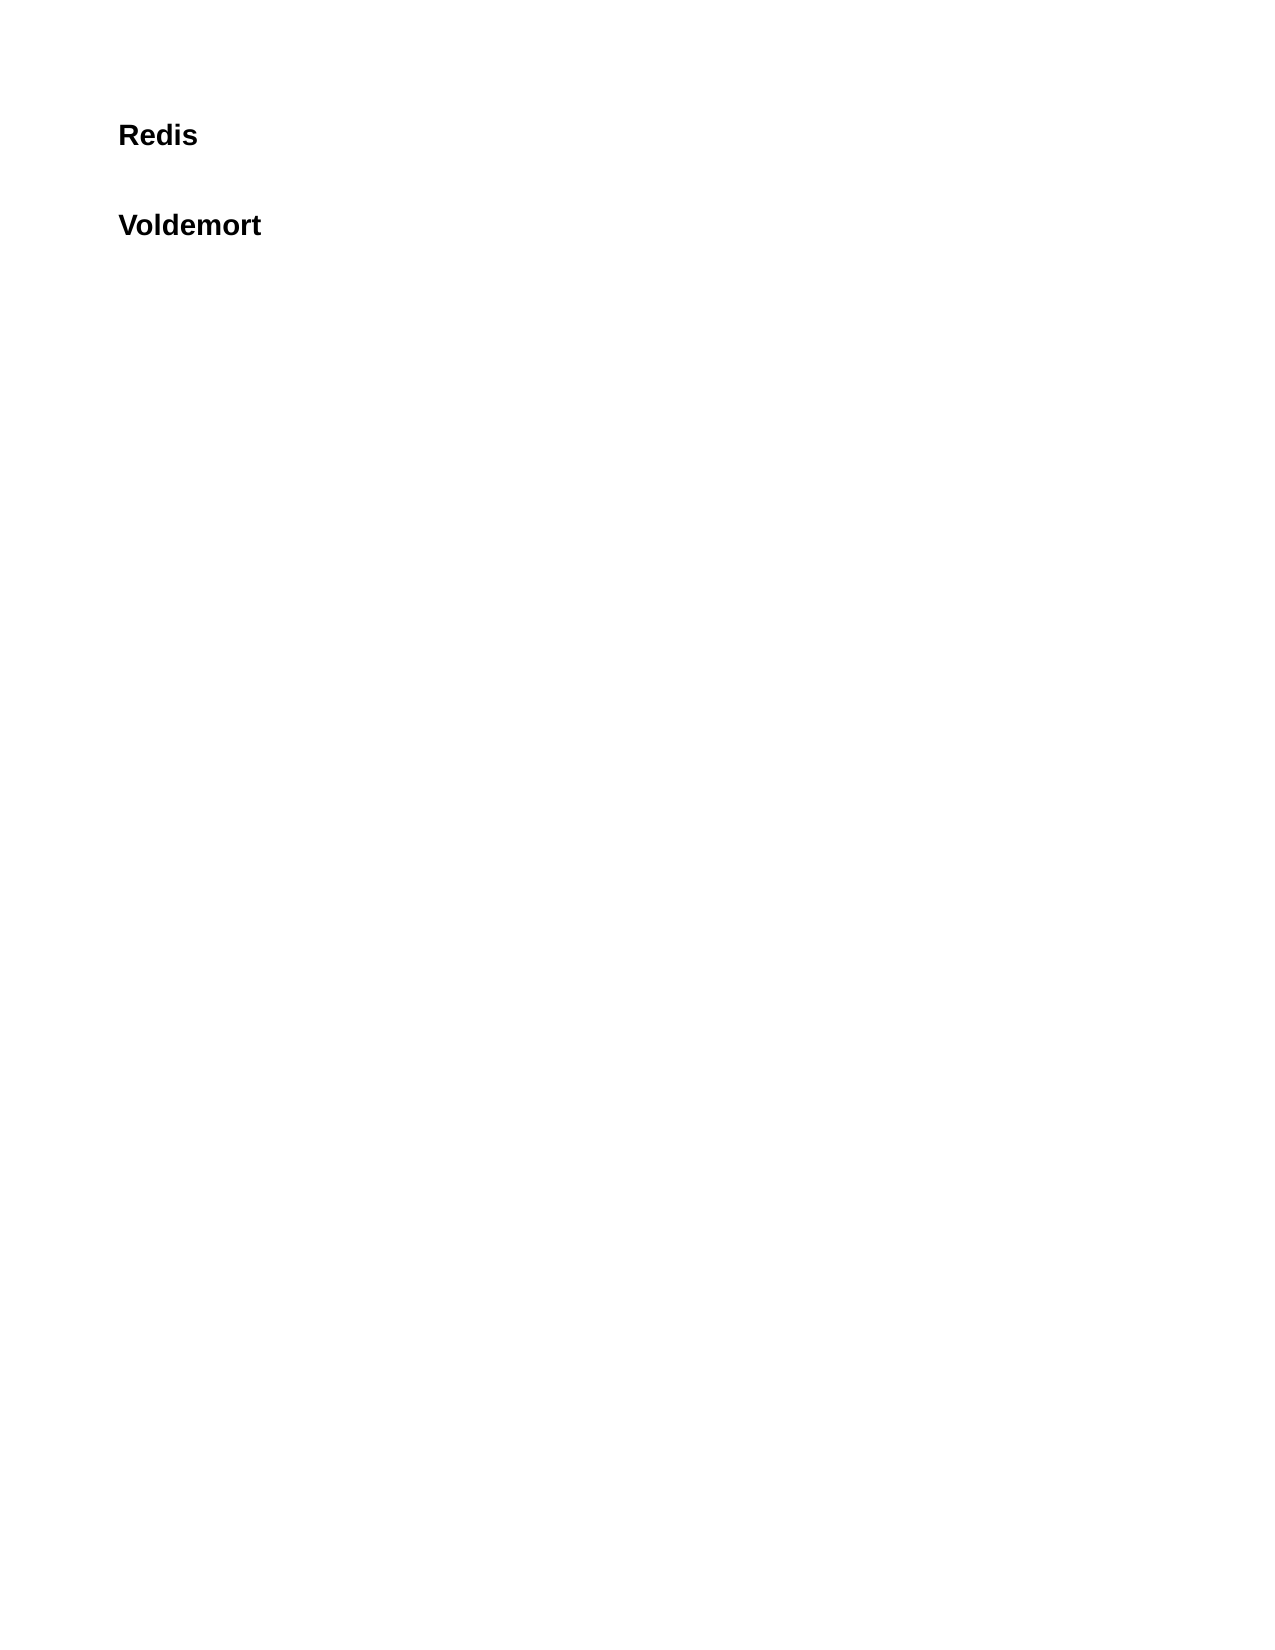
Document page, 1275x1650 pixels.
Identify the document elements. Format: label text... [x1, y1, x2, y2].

subtitle Voldemort [118, 208, 1157, 241]
subtitle Redis [118, 118, 1157, 152]
